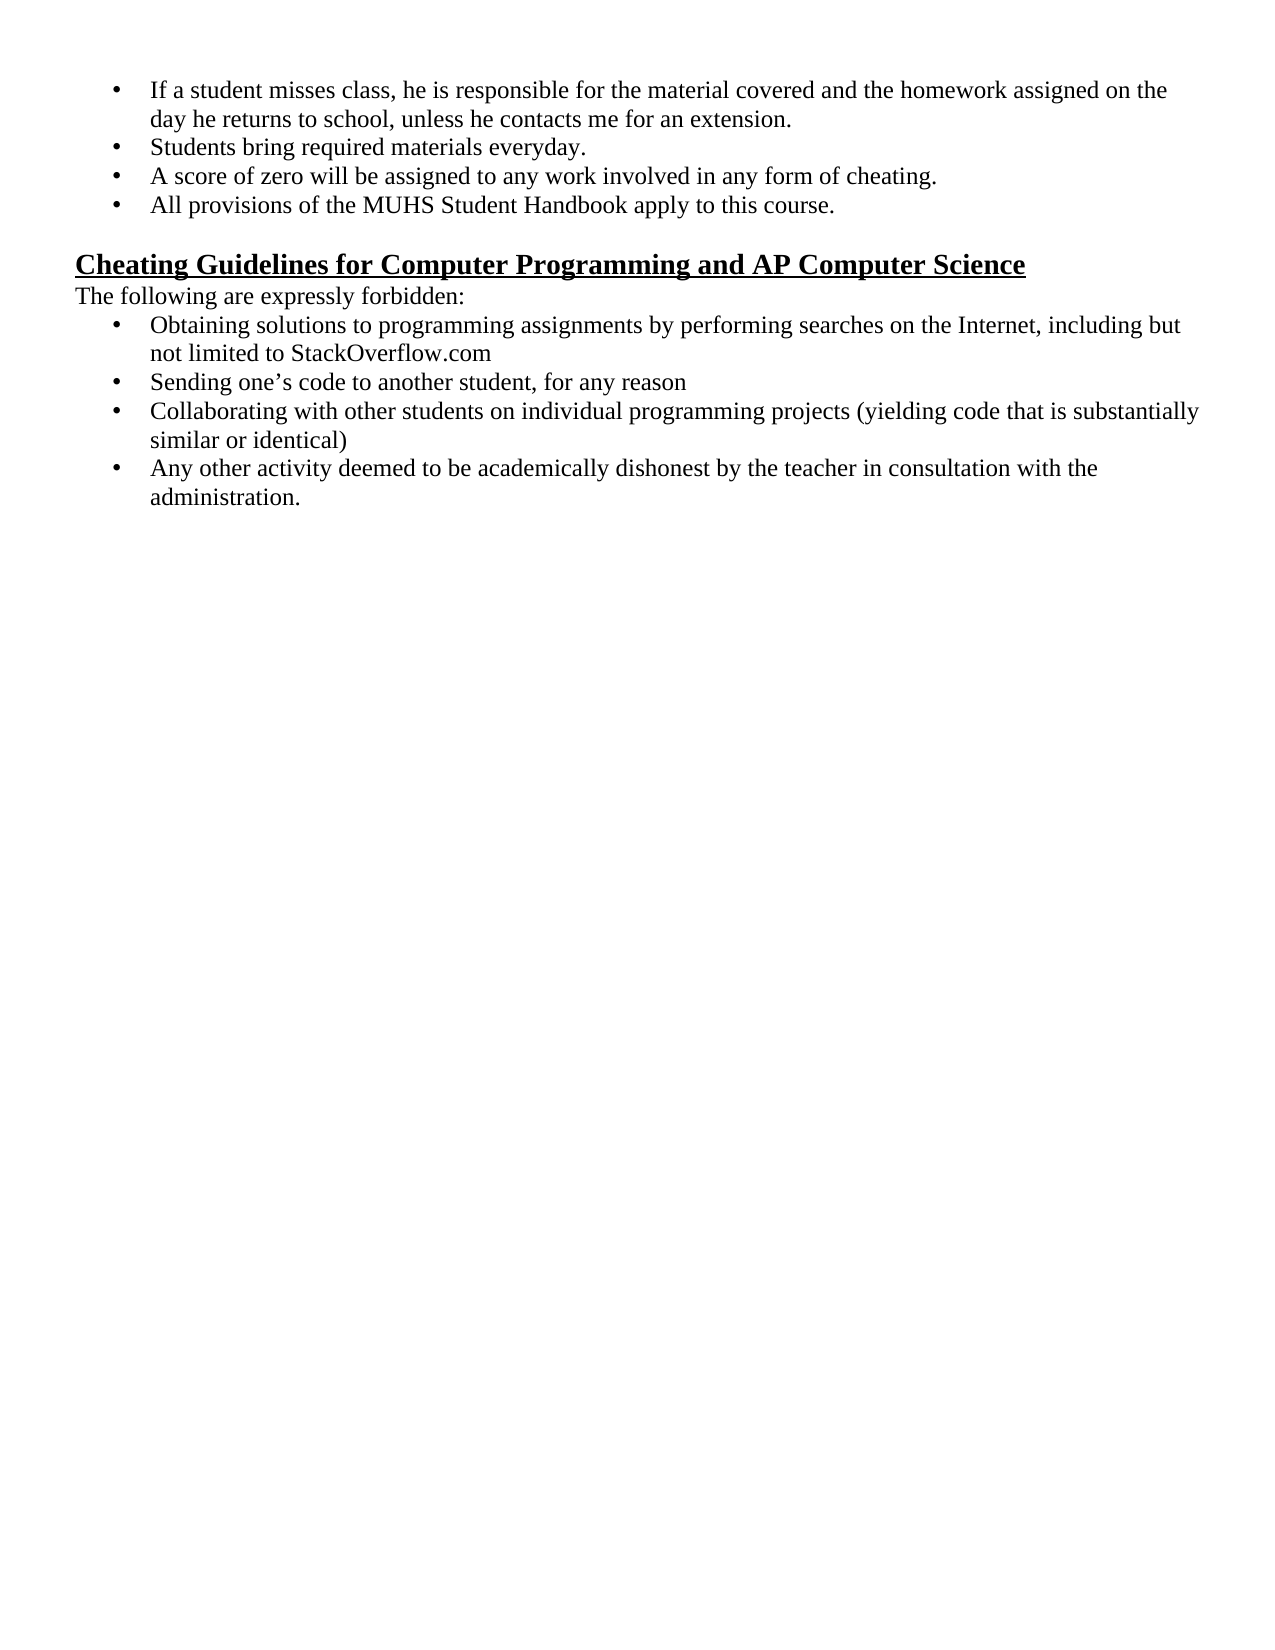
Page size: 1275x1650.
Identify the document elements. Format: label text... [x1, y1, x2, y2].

list Sending one’s code to another student, for any reason [112, 367, 1200, 396]
list A score of zero will be assigned to any work involved in any form of cheating. [112, 161, 1200, 190]
text The following are expressly forbidden: [75, 281, 1200, 310]
list All provisions of the MUHS Student Handbook apply to this course. [112, 190, 1200, 219]
list Any other activity deemed to be academically dishonest by the teacher in consultation with the administration. [112, 453, 1200, 511]
list If a student misses class, he is responsible for the material covered and the homework assigned on the day he returns to school, unless he contacts me for an extension. [112, 75, 1200, 132]
list Obtaining solutions to programming assignments by performing searches on the Internet, including but not limited to StackOverflow.com [112, 310, 1200, 367]
list Students bring required materials everyday. [112, 132, 1200, 161]
list Collaborating with other students on individual programming projects (yielding code that is substantially similar or identical) [112, 396, 1200, 453]
text Cheating Guidelines for Computer Programming and AP Computer Science [75, 247, 1200, 281]
